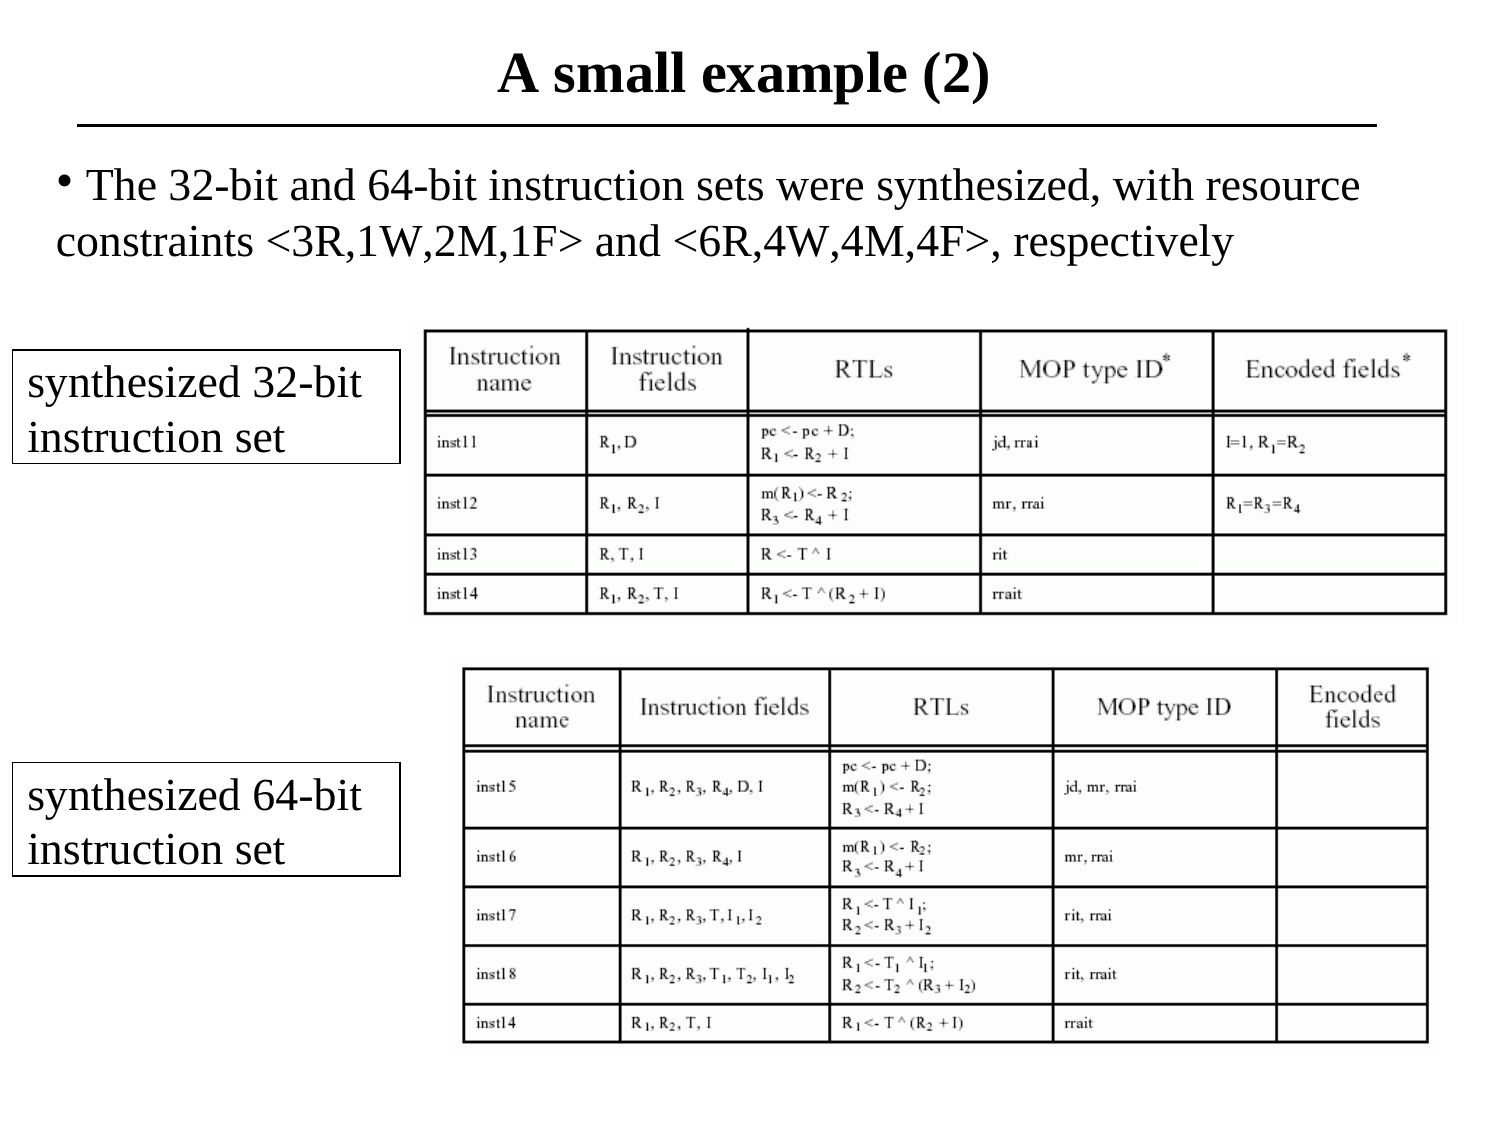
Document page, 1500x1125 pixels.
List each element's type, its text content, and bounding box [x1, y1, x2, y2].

text_box The 32-bit and 64-bit instruction sets were synthesized, with resource constraints <3R,1W,2M,1F> and <6R,4W,4M,4F>, respectively [41, 148, 1441, 268]
text_box synthesized 64-bit instruction set [12, 762, 400, 877]
text_box synthesized 32-bit instruction set [12, 349, 400, 464]
picture [450, 662, 1436, 1052]
picture [411, 321, 1459, 624]
title A small example (2) [112, 24, 1377, 114]
